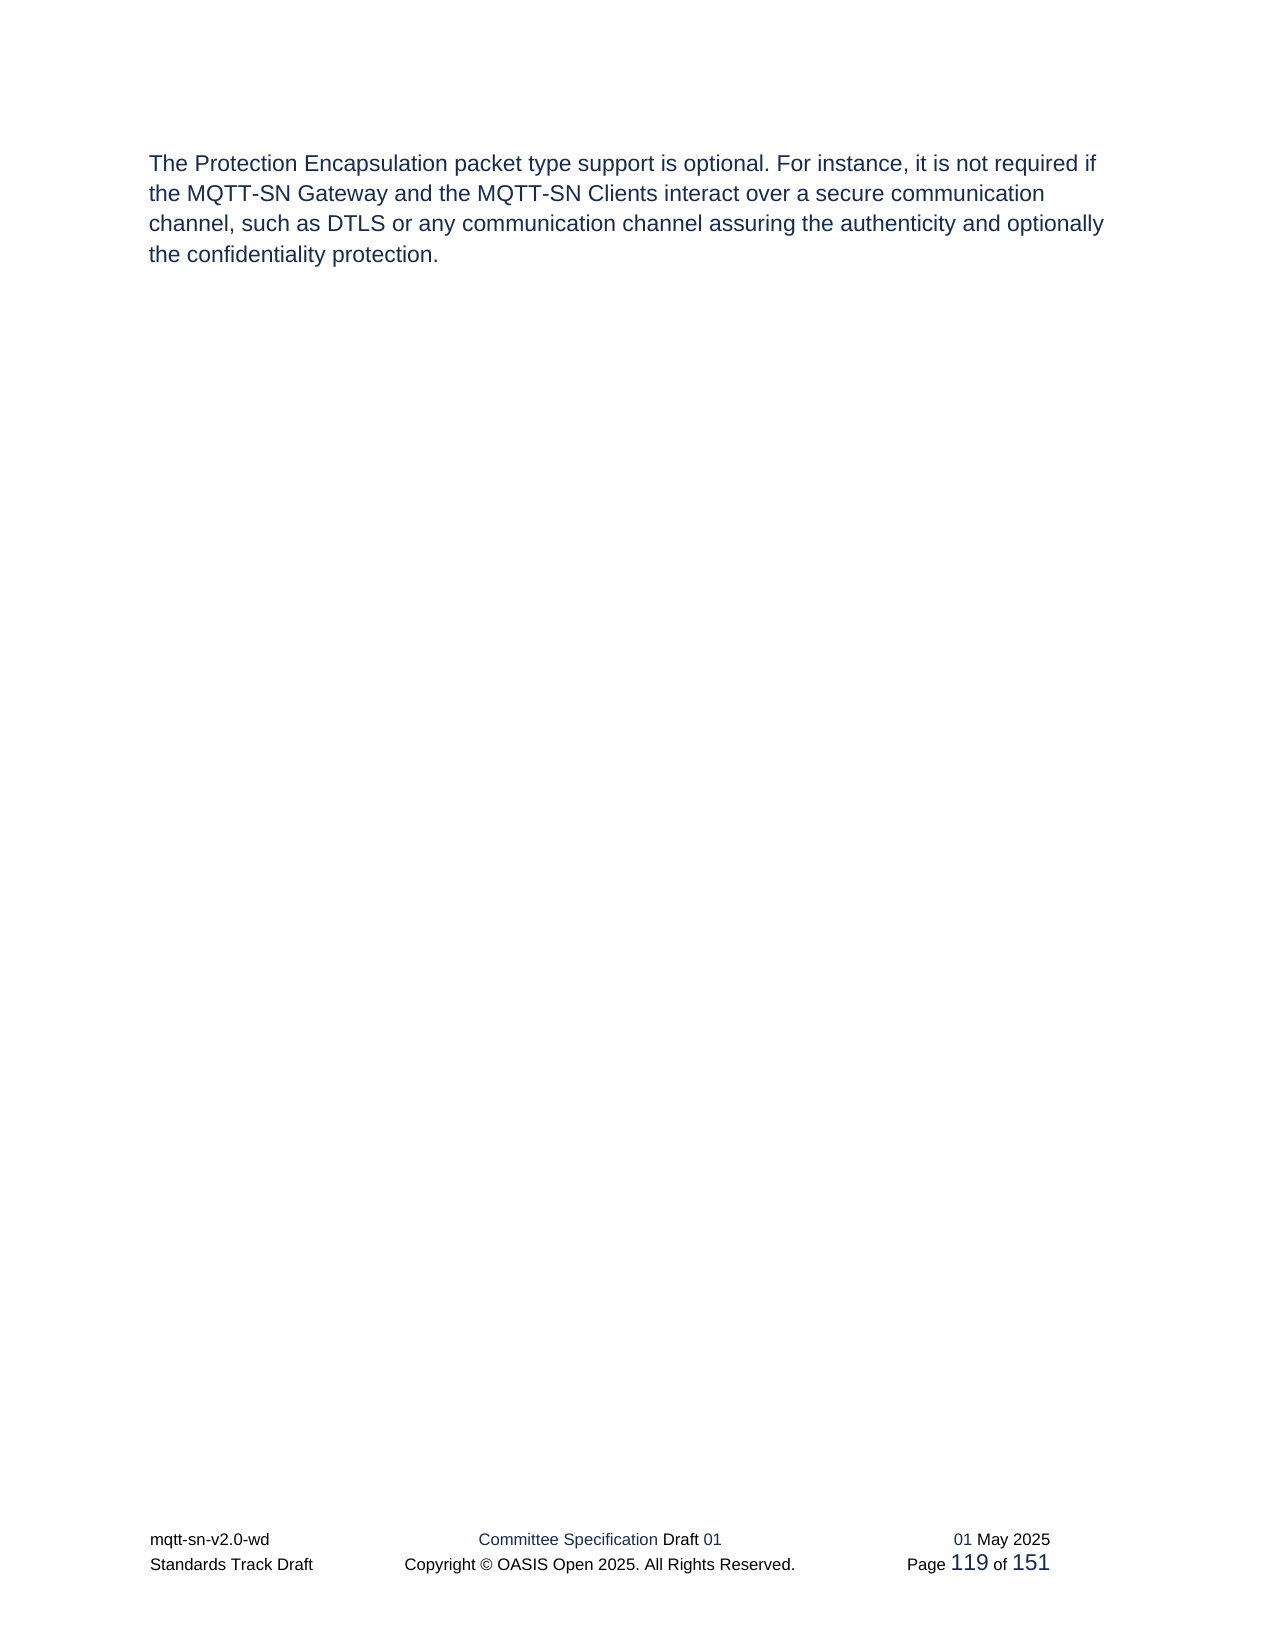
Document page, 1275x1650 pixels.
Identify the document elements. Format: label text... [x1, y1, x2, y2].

text The Protection Encapsulation packet type support is optional. For instance, it is not required if the MQTT-SN Gateway and the MQTT-SN Clients interact over a secure communication channel, such as DTLS or any communication channel assuring the authenticity and optionally the confidentiality protection. [148, 150, 1124, 267]
